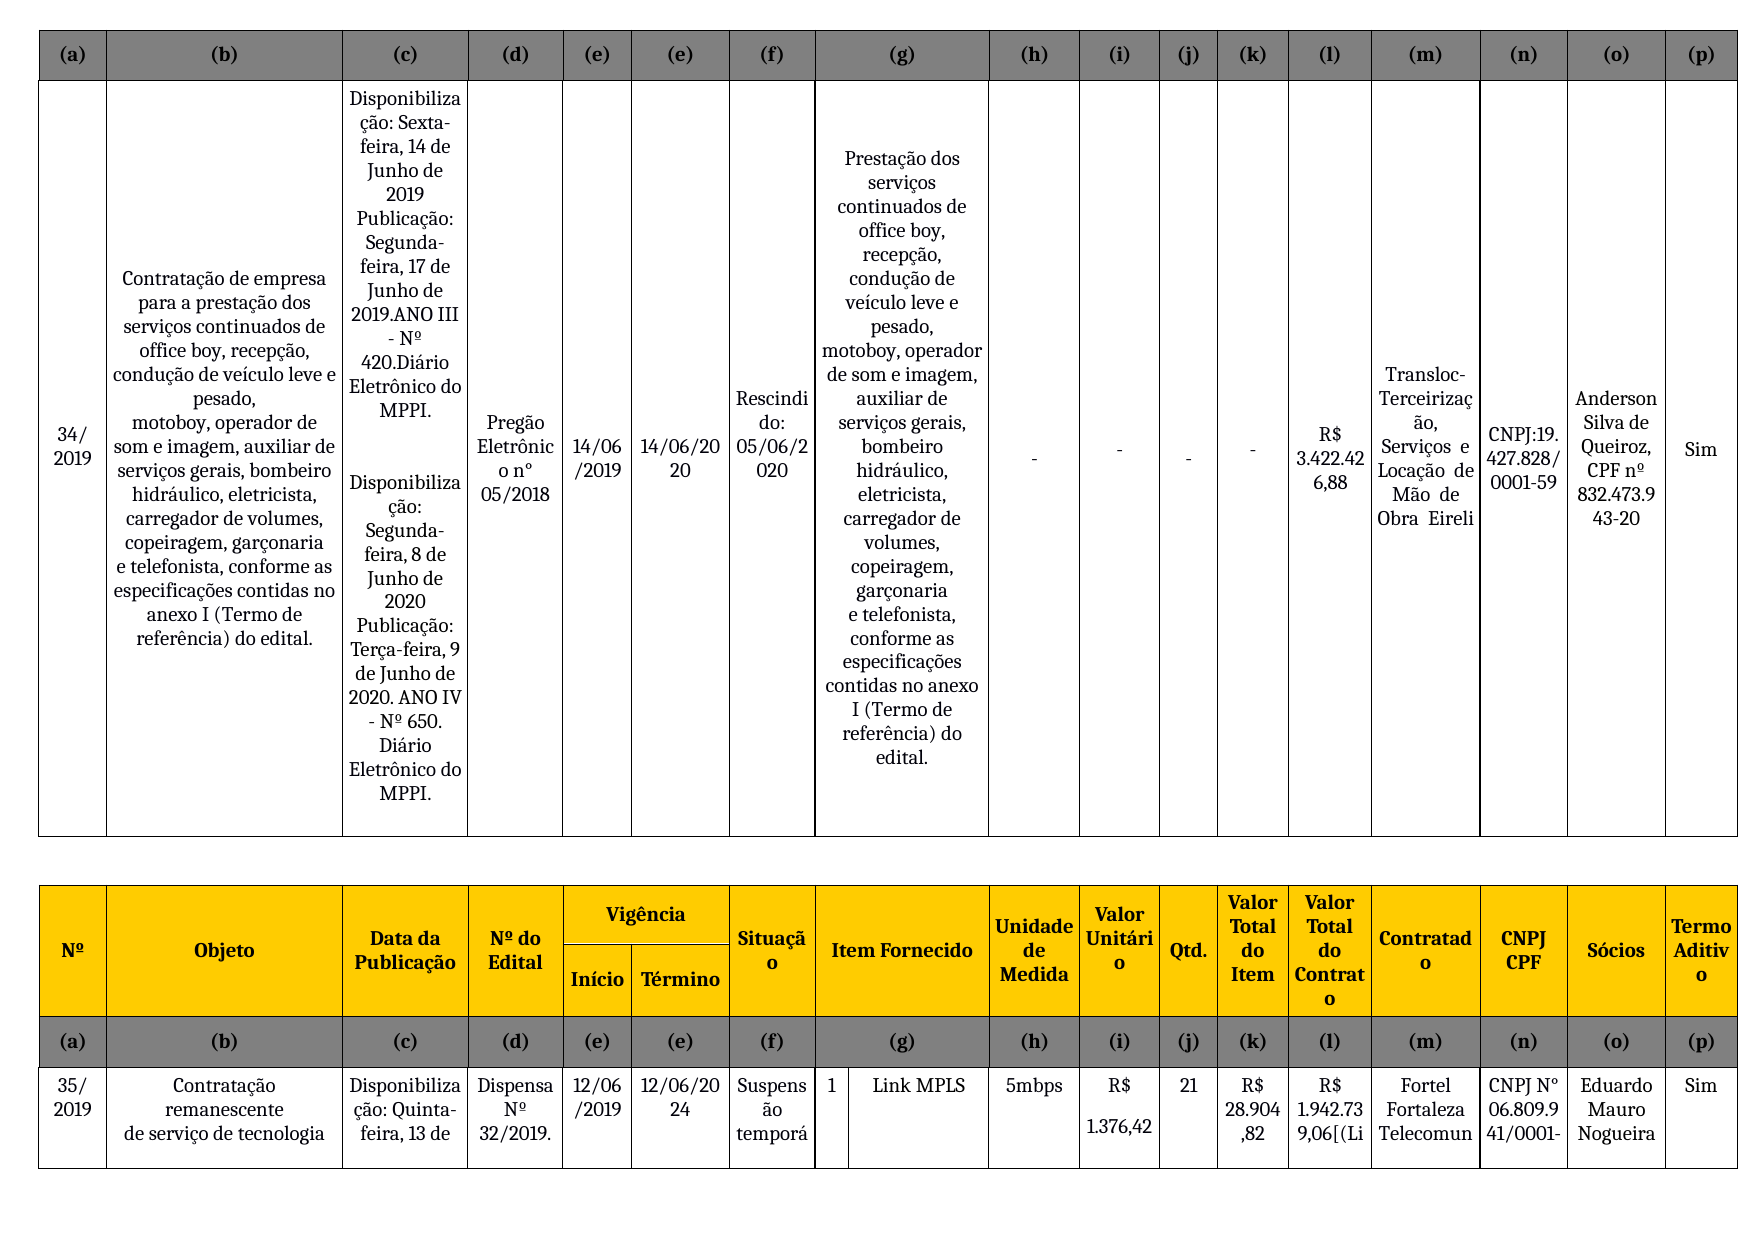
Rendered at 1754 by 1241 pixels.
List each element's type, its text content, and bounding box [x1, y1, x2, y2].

table_cell (f) [730, 31, 815, 80]
table_header Nº [40, 886, 106, 1016]
table_cell Fortel Fortaleza Telecomun [1372, 1068, 1479, 1168]
table_cell CNPJ N° 06.809.941/0001- [1481, 1068, 1567, 1168]
table_cell 12/06/2024 [632, 1068, 729, 1168]
table_cell (l) [1289, 31, 1371, 80]
table_cell Término [632, 945, 729, 1016]
table_header Termo Aditivo [1666, 886, 1737, 1016]
table_cell R$ 1.942.739,06[(Li [1289, 1068, 1371, 1168]
table_cell (c) [343, 31, 468, 80]
table_cell (h) [990, 31, 1079, 80]
table_cell (c) [343, 1017, 468, 1067]
table_cell (n) [1481, 31, 1567, 80]
table_cell Início [564, 945, 631, 1016]
table_cell (e) [564, 31, 631, 80]
table_header Objeto [107, 886, 342, 1016]
table_cell 14/06/2020 [632, 81, 729, 836]
table_cell (g) [816, 1017, 989, 1067]
table_cell (i) [1080, 1017, 1159, 1067]
table_cell (e) [632, 1017, 729, 1067]
table_cell Suspensão temporá [730, 1068, 814, 1168]
table_cell (j) [1160, 31, 1217, 80]
table_cell 12/06/2019 [563, 1068, 631, 1168]
table_cell (k) [1218, 1017, 1288, 1067]
table_cell (o) [1568, 1017, 1665, 1067]
table_cell 21 [1160, 1068, 1217, 1168]
table_cell Sim [1666, 1068, 1737, 1168]
table_cell Disponibilização: Sexta-feira, 14 de Junho de 2019 Publicação: Segunda-feira, 17 de Junho de 2019.ANO III - Nº 420.Diário Eletrônico do MPPI. Disponibilização: Segunda-feira, 8 de Junho de 2020 Publicação: Terça-feira, 9 de Junho de 2020. ANO IV - Nº 650. Diário Eletrônico do MPPI. [343, 81, 467, 836]
table_cell Anderson Silva de Queiroz, CPF nº 832.473.943-20 [1568, 81, 1665, 836]
table_cell (e) [564, 1017, 631, 1067]
table_header Valor Unitário [1080, 886, 1159, 1016]
table_cell (p) [1666, 1017, 1737, 1067]
table_cell (n) [1481, 1017, 1567, 1067]
table_header CNPJ CPF [1481, 886, 1567, 1016]
table_cell - [1218, 81, 1288, 836]
table_header Situação [730, 886, 815, 1016]
table_cell (o) [1568, 31, 1665, 80]
table_cell R$ 3.422.426,88 [1289, 81, 1371, 836]
table_cell (i) [1080, 31, 1159, 80]
table_cell (g) [816, 31, 989, 80]
table_header Sócios [1568, 886, 1665, 1016]
table_cell R$ 1.376,42 [1080, 1068, 1159, 1168]
table_cell Disponibilização: Quinta-feira, 13 de [343, 1068, 467, 1168]
table_cell Transloc-Terceirização, Serviços e Locação de Mão de Obra Eireli [1372, 81, 1479, 836]
table_cell (e) [632, 31, 729, 80]
table_cell (b) [107, 1017, 342, 1067]
table_cell (f) [730, 1017, 815, 1067]
table_header Item Fornecido [816, 886, 989, 1016]
table_header Data da Publicação [343, 886, 468, 1016]
table_cell - [1080, 81, 1159, 836]
table_cell 14/06/2019 [563, 81, 631, 836]
table_cell (j) [1160, 1017, 1217, 1067]
table_header Unidade de Medida [990, 886, 1079, 1016]
table_cell Rescindido: 05/06/2020 [730, 81, 814, 836]
table_cell (k) [1218, 31, 1288, 80]
table_cell 34/ 2019 [39, 81, 106, 836]
table_cell (a) [40, 1017, 106, 1067]
table_cell Pregão Eletrônico n° 05/2018 [468, 81, 562, 836]
table_cell (b) [107, 31, 342, 80]
table_cell (m) [1372, 1017, 1480, 1067]
table_header Valor Total do Contrato [1289, 886, 1371, 1016]
table_cell 1 [816, 1068, 848, 1168]
table_cell CNPJ:19.427.828/0001-59 [1481, 81, 1567, 836]
table_cell - [1160, 81, 1217, 836]
table_header Vigência [564, 886, 729, 943]
table_cell (d) [469, 1017, 563, 1067]
table_cell 5mbps [989, 1068, 1079, 1168]
table_cell Dispensa Nº 32/2019. [468, 1068, 562, 1168]
table_cell - [989, 81, 1079, 836]
table_cell (d) [469, 31, 563, 80]
table_cell Contratação remanescente de serviço de tecnologia [107, 1068, 342, 1168]
table_header Valor Total do Item [1218, 886, 1288, 1016]
table_cell Eduardo Mauro Nogueira [1568, 1068, 1665, 1168]
table_cell (a) [40, 31, 106, 80]
table_cell Contratação de empresa para a prestação dos serviços continuados de office boy, recepção, condução de veículo leve e pesado, motoboy, operador de som e imagem, auxiliar de serviços gerais, bombeiro hidráulico, eletricista, carregador de volumes, copeiragem, garçonaria e telefonista, conforme as especificações contidas no anexo I (Termo de referência) do edital. [107, 81, 342, 836]
table_cell (p) [1666, 31, 1737, 80]
table_cell 35/ 2019 [39, 1068, 106, 1168]
table_header Qtd. [1160, 886, 1217, 1016]
table_header Contratado [1372, 886, 1480, 1016]
table_header Nº do Edital [469, 886, 563, 1016]
table_cell Prestação dos serviços continuados de office boy, recepção, condução de veículo leve e pesado, motoboy, operador de som e imagem, auxiliar de serviços gerais, bombeiro hidráulico, eletricista, carregador de volumes, copeiragem, garçonaria e telefonista, conforme as especificações contidas no anexo I (Termo de referência) do edital. [816, 81, 988, 836]
table_cell Sim [1666, 81, 1737, 836]
table_cell (m) [1372, 31, 1480, 80]
table_cell (h) [990, 1017, 1079, 1067]
table_cell R$ 28.904,82 [1218, 1068, 1288, 1168]
table_cell Link MPLS [849, 1068, 988, 1168]
table_cell (l) [1289, 1017, 1371, 1067]
